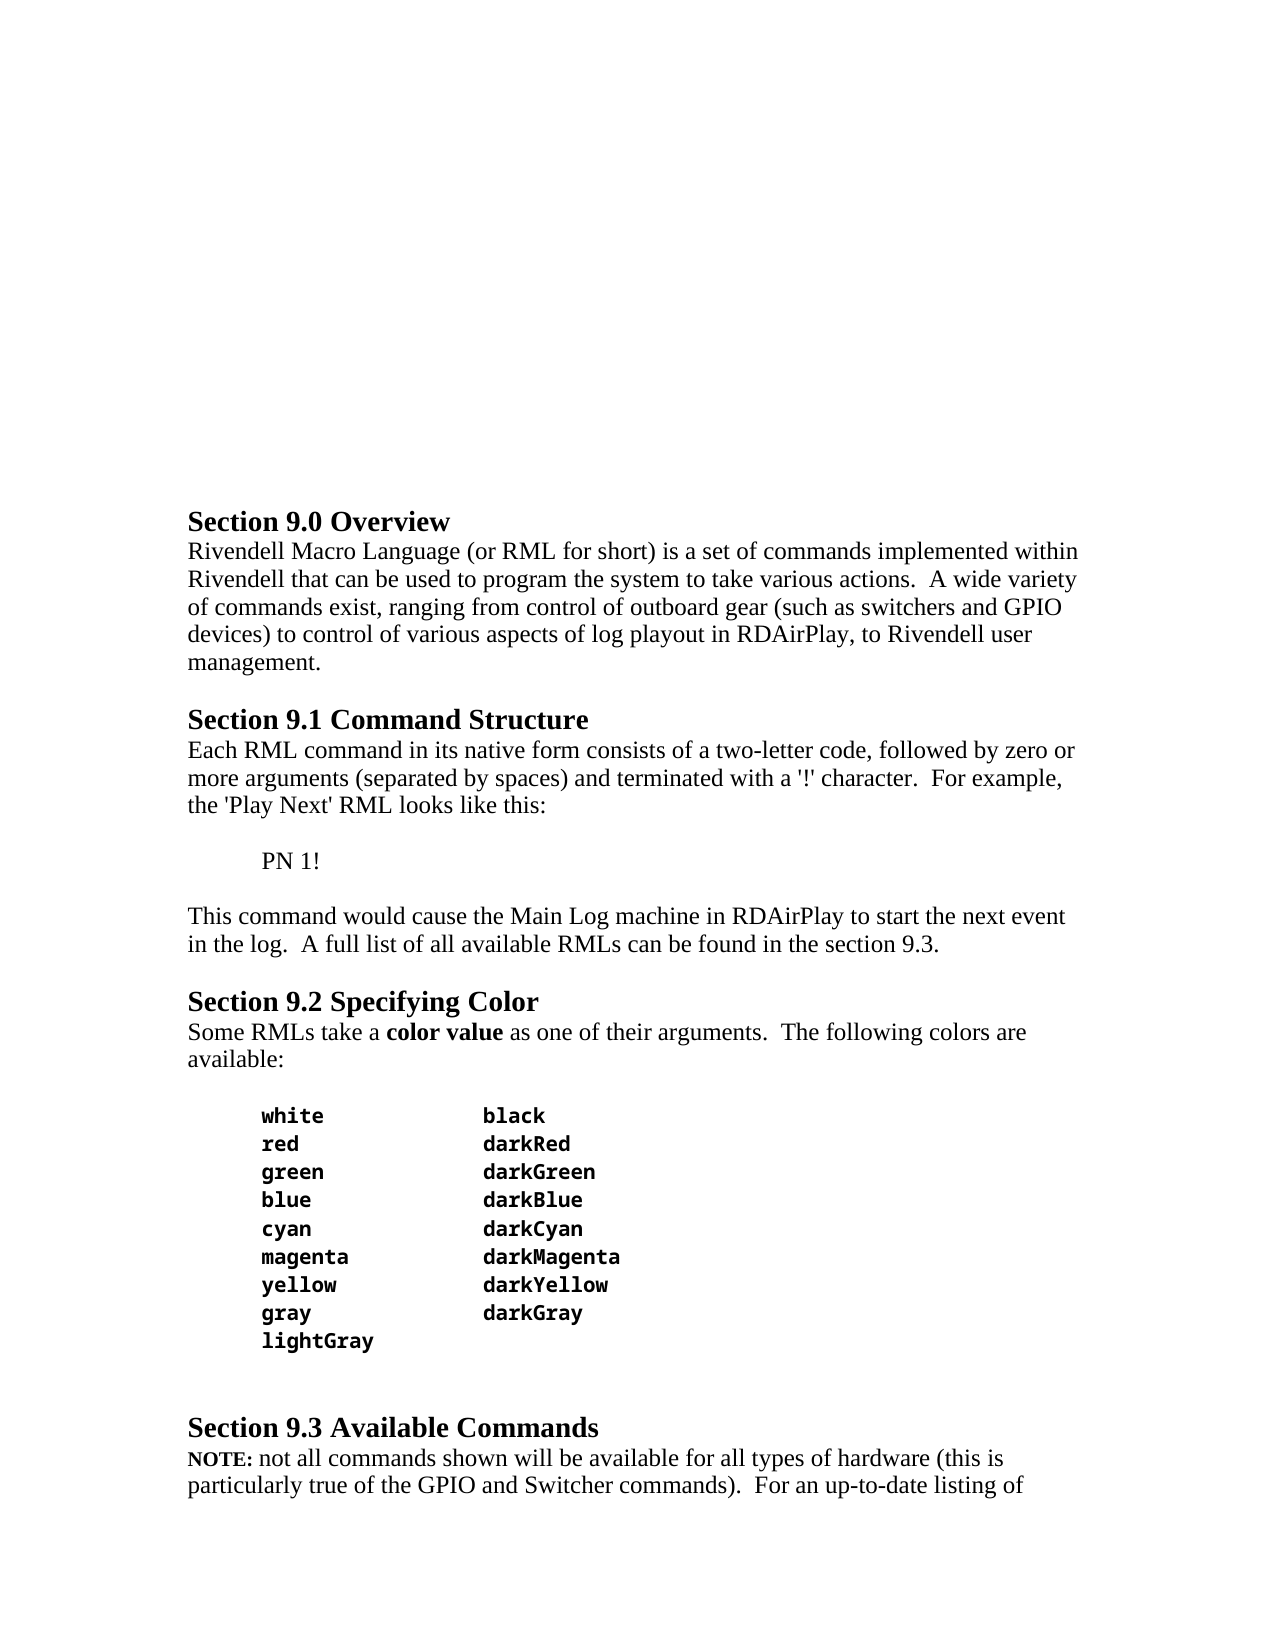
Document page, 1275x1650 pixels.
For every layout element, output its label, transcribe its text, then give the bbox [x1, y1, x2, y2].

text Each RML command in its native form consists of a two-letter code, followed by zero or more arguments (separated by spaces) and terminated with a '!' character. For example, the 'Play Next' RML looks like this: [187, 736, 1087, 819]
text Some RMLs take a color value as one of their arguments. The following colors are available: [187, 1018, 1087, 1073]
text NOTE: not all commands shown will be available for all types of hardware (this is particularly true of the GPIO and Switcher commands). For an up-to-date listing of [187, 1444, 1087, 1499]
text This command would cause the Main Log machine in RDAirPlay to start the next event in the log. A full list of all available RMLs can be found in the section 9.3. [187, 902, 1087, 958]
text Section 9.3 Available Commands [187, 1411, 1087, 1444]
text Rivendell Macro Language (or RML for short) is a set of commands implemented within Rivendell that can be used to program the system to take various actions. A wide variety of commands exist, ranging from control of outboard gear (such as switchers and GPIO devices) to control of various aspects of log playout in RDAirPlay, to Rivendell user management. [187, 537, 1087, 676]
text red darkRed [187, 1129, 1087, 1157]
text white black [187, 1101, 1087, 1129]
text Section 9.1 Command Structure [187, 704, 1087, 736]
text lightGray [187, 1327, 1087, 1355]
text cyan darkCyan [187, 1214, 1087, 1242]
text yellow darkYellow [187, 1270, 1087, 1298]
text green darkGreen [187, 1157, 1087, 1186]
text Section 9.2 Specifying Color [187, 985, 1087, 1018]
text gray darkGray [187, 1298, 1087, 1327]
text PN 1! [187, 847, 1087, 874]
text magenta darkMagenta [187, 1242, 1087, 1270]
text blue darkBlue [187, 1186, 1087, 1214]
text Section 9.0 Overview [187, 505, 1087, 537]
